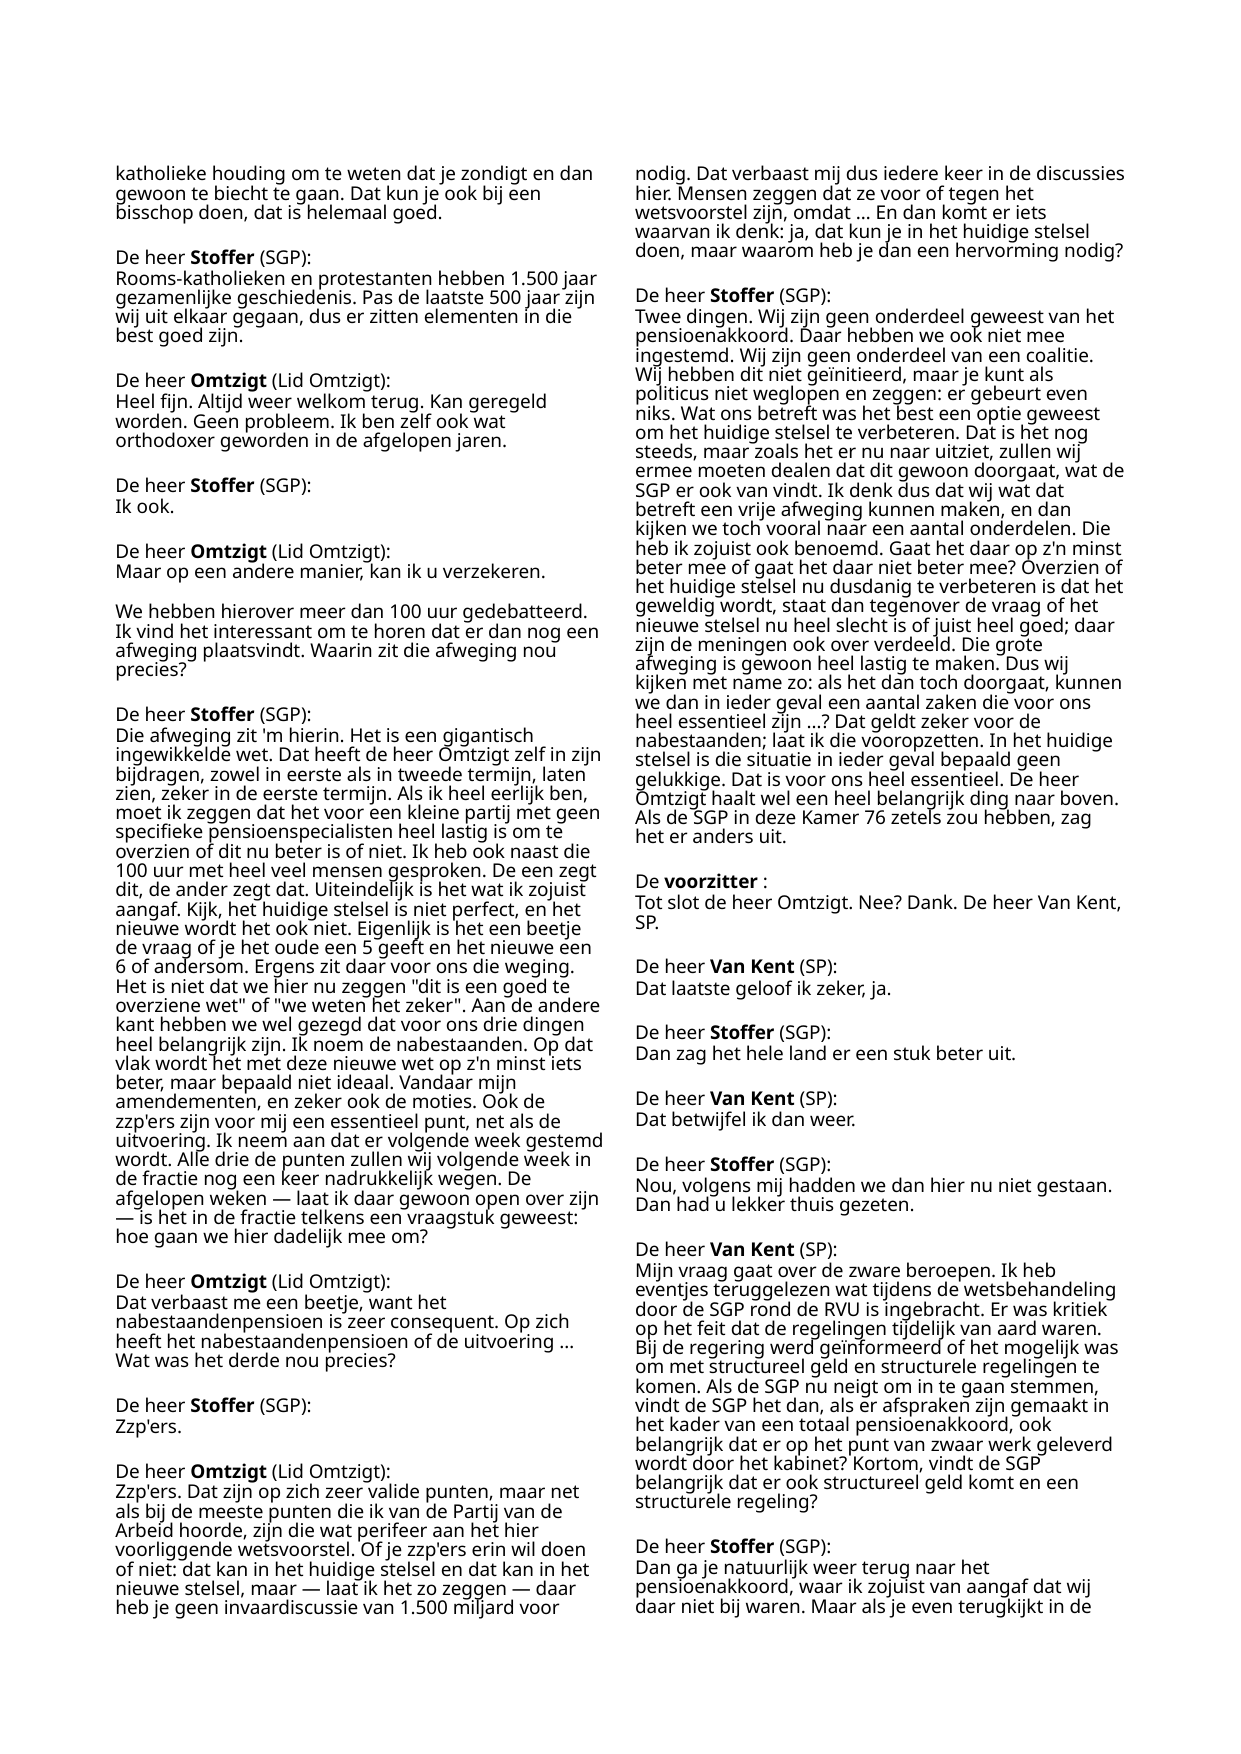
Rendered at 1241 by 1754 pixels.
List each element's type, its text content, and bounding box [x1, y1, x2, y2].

text De heer Van Kent (SP): [635, 1236, 1125, 1262]
text Dat verbaast me een beetje, want het nabestaandenpensioen is zeer consequent. Op zich heeft het nabestaandenpensioen of de uitvoering … Wat was het derde nou precies? [115, 1294, 605, 1371]
text De heer Stoffer (SGP): [635, 1533, 1125, 1559]
text Twee dingen. Wij zijn geen onderdeel geweest van het pensioenakkoord. Daar hebben we ook niet mee ingestemd. Wij zijn geen onderdeel van een coalitie. Wij hebben dit niet geïnitieerd, maar je kunt als politicus niet weglopen en zeggen: er gebeurt even niks. Wat ons betreft was het best een optie geweest om het huidige stelsel te verbeteren. Dat is het nog steeds, maar zoals het er nu naar uitziet, zullen wij ermee moeten dealen dat dit gewoon doorgaat, wat de SGP er ook van vindt. Ik denk dus dat wij wat dat betreft een vrije afweging kunnen maken, en dan kijken we toch vooral naar een aantal onderdelen. Die heb ik zojuist ook benoemd. Gaat het daar op z'n minst beter mee of gaat het daar niet beter mee? Overzien of het huidige stelsel nu dusdanig te verbeteren is dat het geweldig wordt, staat dan tegenover de vraag of het nieuwe stelsel nu heel slecht is of juist heel goed; daar zijn de meningen ook over verdeeld. Die grote afweging is gewoon heel lastig te maken. Dus wij kijken met name zo: als het dan toch doorgaat, kunnen we dan in ieder geval een aantal zaken die voor ons heel essentieel zijn …? Dat geldt zeker voor de nabestaanden; laat ik die vooropzetten. In het huidige stelsel is die situatie in ieder geval bepaald geen gelukkige. Dat is voor ons heel essentieel. De heer Omtzigt haalt wel een heel belangrijk ding naar boven. Als de SGP in deze Kamer 76 zetels zou hebben, zag het er anders uit. [635, 308, 1125, 848]
text De heer Van Kent (SP): [635, 1085, 1125, 1111]
text nodig. Dat verbaast mij dus iedere keer in de discussies hier. Mensen zeggen dat ze voor of tegen het wetsvoorstel zijn, omdat … En dan komt er iets waarvan ik denk: ja, dat kun je in het huidige stelsel doen, maar waarom heb je dan een hervorming nodig? [635, 165, 1125, 262]
text De heer Stoffer (SGP): [115, 1392, 605, 1418]
text De heer Stoffer (SGP): [115, 244, 605, 270]
text De voorzitter : [635, 869, 1125, 894]
text katholieke houding om te weten dat je zondigt en dan gewoon te biecht te gaan. Dat kun je ook bij een bisschop doen, dat is helemaal goed. [115, 165, 605, 223]
text De heer Omtzigt (Lid Omtzigt): [115, 1268, 605, 1294]
text De heer Omtzigt (Lid Omtzigt): [115, 1458, 605, 1483]
text De heer Stoffer (SGP): [635, 1151, 1125, 1177]
text Zzp'ers. [115, 1418, 605, 1437]
text Mijn vraag gaat over de zware beroepen. Ik heb eventjes teruggelezen wat tijdens de wetsbehandeling door de SGP rond de RVU is ingebracht. Er was kritiek op het feit dat de regelingen tijdelijk van aard waren. Bij de regering werd geïnformeerd of het mogelijk was om met structureel geld en structurele regelingen te komen. Als de SGP nu neigt om in te gaan stemmen, vindt de SGP het dan, als er afspraken zijn gemaakt in het kader van een totaal pensioenakkoord, ook belangrijk dat er op het punt van zwaar werk geleverd wordt door het kabinet? Kortom, vindt de SGP belangrijk dat er ook structureel geld komt en een structurele regeling? [635, 1262, 1125, 1513]
text Die afweging zit 'm hierin. Het is een gigantisch ingewikkelde wet. Dat heeft de heer Omtzigt zelf in zijn bijdragen, zowel in eerste als in tweede termijn, laten zien, zeker in de eerste termijn. Als ik heel eerlijk ben, moet ik zeggen dat het voor een kleine partij met geen specifieke pensioenspecialisten heel lastig is om te overzien of dit nu beter is of niet. Ik heb ook naast die 100 uur met heel veel mensen gesproken. De een zegt dit, de ander zegt dat. Uiteindelijk is het wat ik zojuist aangaf. Kijk, het huidige stelsel is niet perfect, en het nieuwe wordt het ook niet. Eigenlijk is het een beetje de vraag of je het oude een 5 geeft en het nieuwe een 6 of andersom. Ergens zit daar voor ons die weging. Het is niet dat we hier nu zeggen "dit is een goed te overziene wet" of "we weten het zeker". Aan de andere kant hebben we wel gezegd dat voor ons drie dingen heel belangrijk zijn. Ik noem de nabestaanden. Op dat vlak wordt het met deze nieuwe wet op z'n minst iets beter, maar bepaald niet ideaal. Vandaar mijn amendementen, en zeker ook de moties. Ook de zzp'ers zijn voor mij een essentieel punt, net als de uitvoering. Ik neem aan dat er volgende week gestemd wordt. Alle drie de punten zullen wij volgende week in de fractie nog een keer nadrukkelijk wegen. De afgelopen weken — laat ik daar gewoon open over zijn — is het in de fractie telkens een vraagstuk geweest: hoe gaan we hier dadelijk mee om? [115, 727, 605, 1247]
text Dat betwijfel ik dan weer. [635, 1111, 1125, 1130]
text We hebben hierover meer dan 100 uur gedebatteerd. Ik vind het interessant om te horen dat er dan nog een afweging plaatsvindt. Waarin zit die afweging nou precies? [115, 603, 605, 681]
text Tot slot de heer Omtzigt. Nee? Dank. De heer Van Kent, SP. [635, 894, 1125, 933]
text De heer Stoffer (SGP): [115, 472, 605, 498]
text Rooms-katholieken en protestanten hebben 1.500 jaar gezamenlijke geschiedenis. Pas de laatste 500 jaar zijn wij uit elkaar gegaan, dus er zitten elementen in die best goed zijn. [115, 270, 605, 347]
text Dan zag het hele land er een stuk beter uit. [635, 1045, 1125, 1064]
text De heer Omtzigt (Lid Omtzigt): [115, 538, 605, 563]
text De heer Omtzigt (Lid Omtzigt): [115, 368, 605, 393]
text De heer Stoffer (SGP): [115, 701, 605, 727]
text Ik ook. [115, 498, 605, 517]
text Nou, volgens mij hadden we dan hier nu niet gestaan. Dan had u lekker thuis gezeten. [635, 1177, 1125, 1216]
text De heer Stoffer (SGP): [635, 282, 1125, 308]
text De heer Stoffer (SGP): [635, 1019, 1125, 1045]
text Dat laatste geloof ik zeker, ja. [635, 979, 1125, 999]
text Maar op een andere manier, kan ik u verzekeren. [115, 563, 605, 583]
text Zzp'ers. Dat zijn op zich zeer valide punten, maar net als bij de meeste punten die ik van de Partij van de Arbeid hoorde, zijn die wat perifeer aan het hier voorliggende wetsvoorstel. Of je zzp'ers erin wil doen of niet: dat kan in het huidige stelsel en dat kan in het nieuwe stelsel, maar — laat ik het zo zeggen — daar heb je geen invaardiscussie van 1.500 miljard voor [115, 1483, 605, 1618]
text Heel fijn. Altijd weer welkom terug. Kan geregeld worden. Geen probleem. Ik ben zelf ook wat orthodoxer geworden in de afgelopen jaren. [115, 393, 605, 451]
text De heer Van Kent (SP): [635, 954, 1125, 979]
text Dan ga je natuurlijk weer terug naar het pensioenakkoord, waar ik zojuist van aangaf dat wij daar niet bij waren. Maar als je even terugkijkt in de [635, 1559, 1125, 1617]
